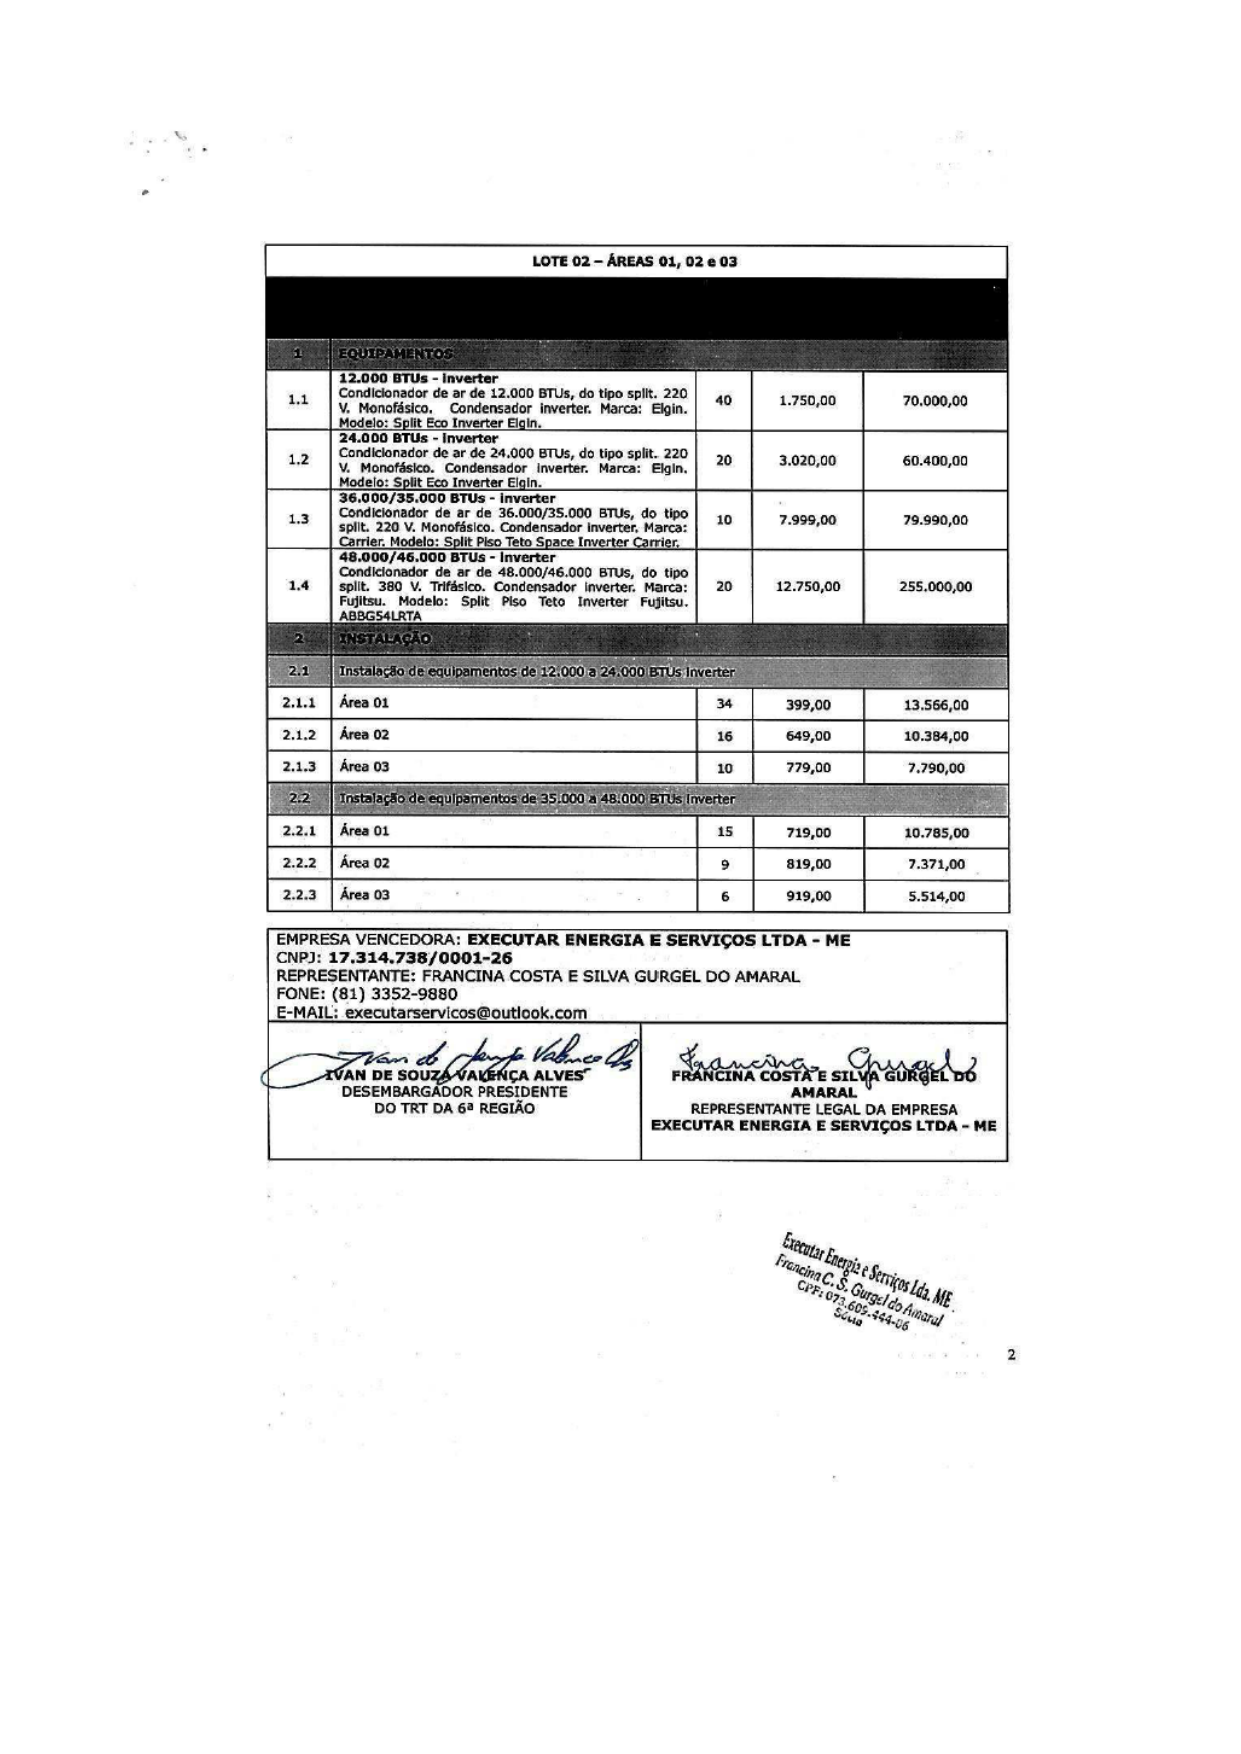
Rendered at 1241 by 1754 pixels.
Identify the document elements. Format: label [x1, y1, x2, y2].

picture [118, 118, 1123, 1540]
